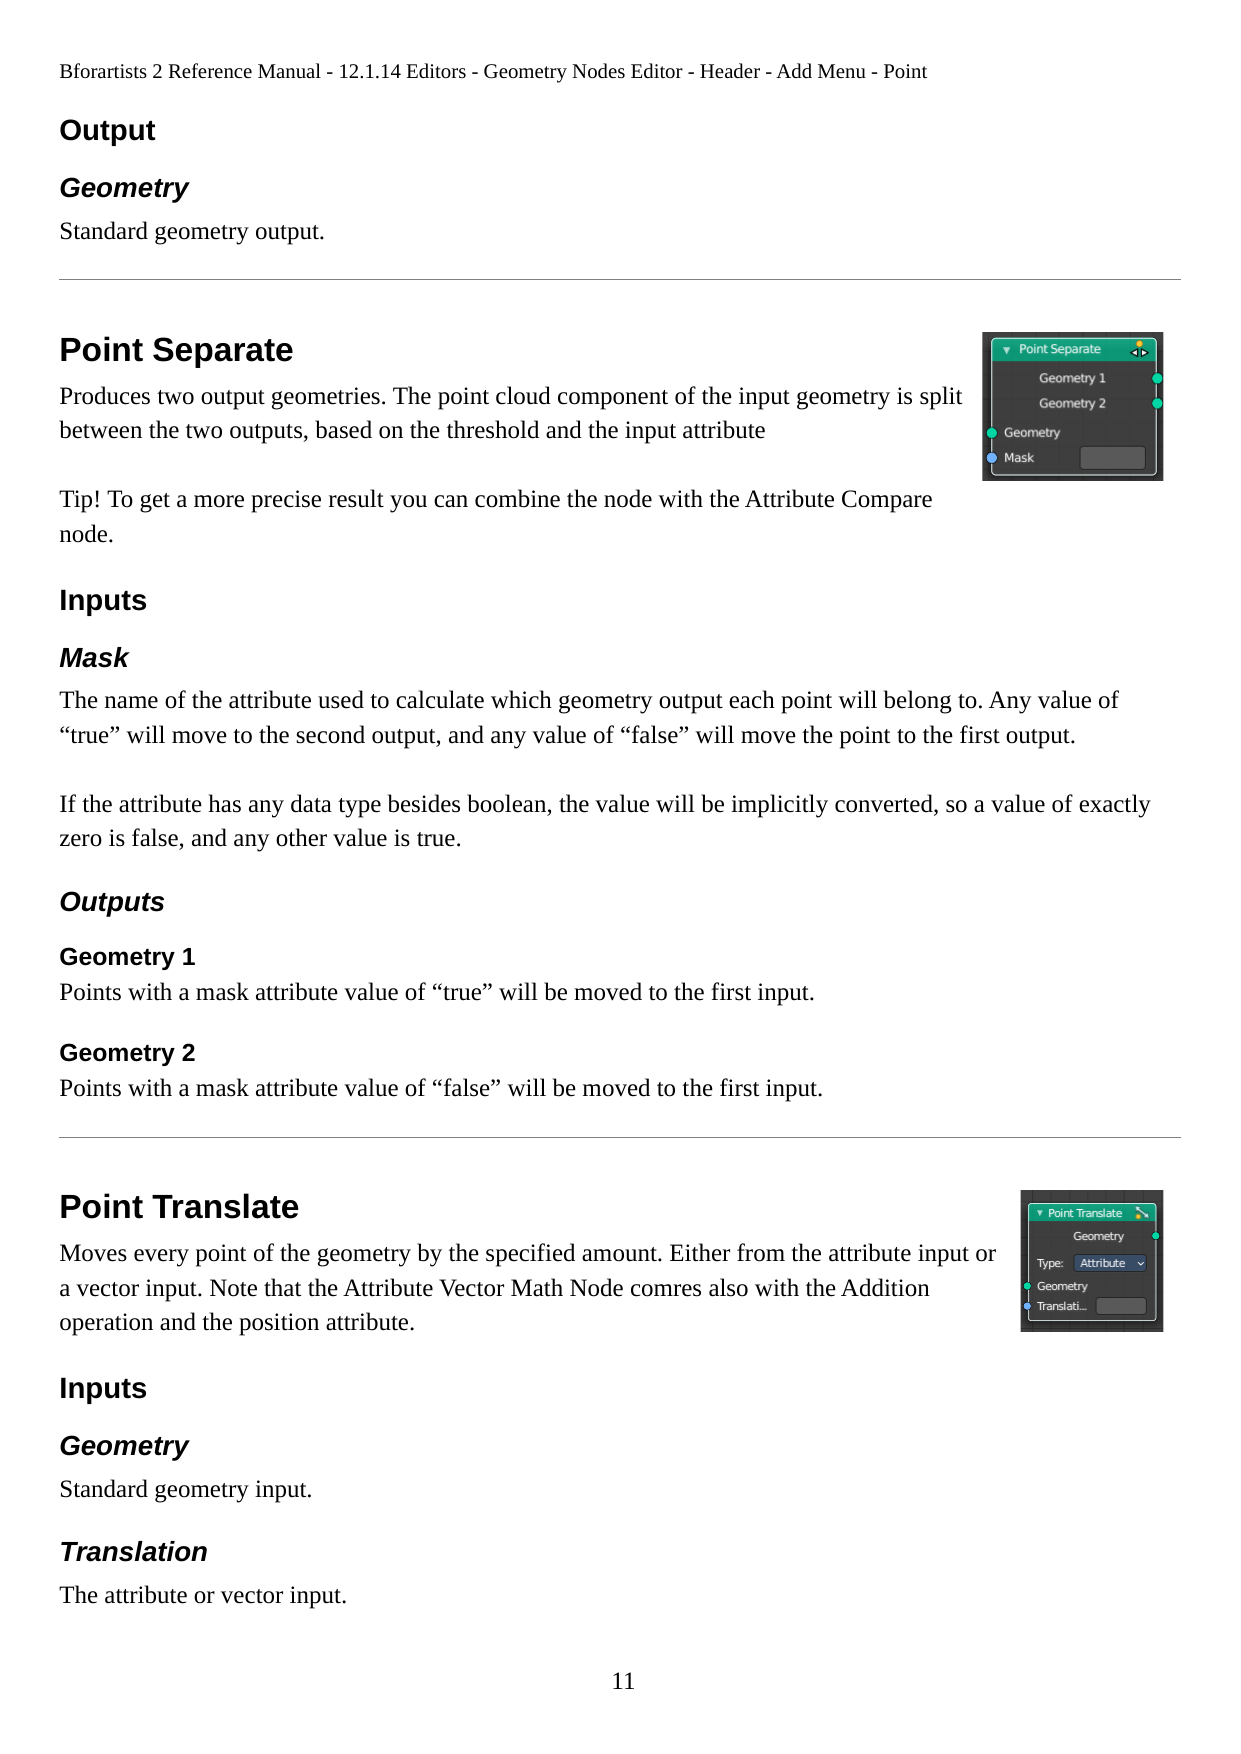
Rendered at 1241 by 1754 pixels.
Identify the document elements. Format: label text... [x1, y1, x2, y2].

subtitle Geometry 1 [59, 942, 1181, 971]
subtitle Point Separate [59, 330, 1181, 368]
text Standard geometry input. [59, 1474, 1181, 1503]
subtitle Inputs [59, 1371, 1181, 1405]
text Points with a mask attribute value of “true” will be moved to the first input. [59, 977, 1181, 1006]
subtitle Mask [59, 641, 1181, 673]
picture [982, 332, 1164, 481]
text Points with a mask attribute value of “false” will be moved to the first input. [59, 1073, 1181, 1102]
text Produces two output geometries. The point cloud component of the input geometry is split between the two outputs, based on the threshold and the input attribute Tip! To get a more precise result you can combine the node with the Attribute Compare node. [59, 381, 1181, 548]
picture [1020, 1190, 1164, 1332]
text The attribute or vector input. [59, 1580, 1181, 1609]
subtitle Output [59, 113, 1181, 146]
subtitle Geometry [59, 1430, 1181, 1462]
subtitle Geometry [59, 171, 1181, 203]
subtitle Geometry 2 [59, 1038, 1181, 1067]
text The name of the attribute used to calculate which geometry output each point will belong to. Any value of “true” will move to the second output, and any value of “false” will move the point to the first output. If the attribute has any data type besides boolean, the value will be implicitly converted, so a value of exactly zero is false, and any other value is true. [59, 686, 1181, 852]
text Moves every point of the geometry by the specified amount. Either from the attribute input or a vector input. Note that the Attribute Vector Math Node comres also with the Addition operation and the position attribute. [59, 1238, 1181, 1336]
subtitle Inputs [59, 582, 1181, 616]
subtitle Translation [59, 1536, 1181, 1567]
subtitle Outputs [59, 885, 1181, 917]
subtitle Point Translate [59, 1187, 1181, 1226]
text Standard geometry output. [59, 216, 1181, 244]
